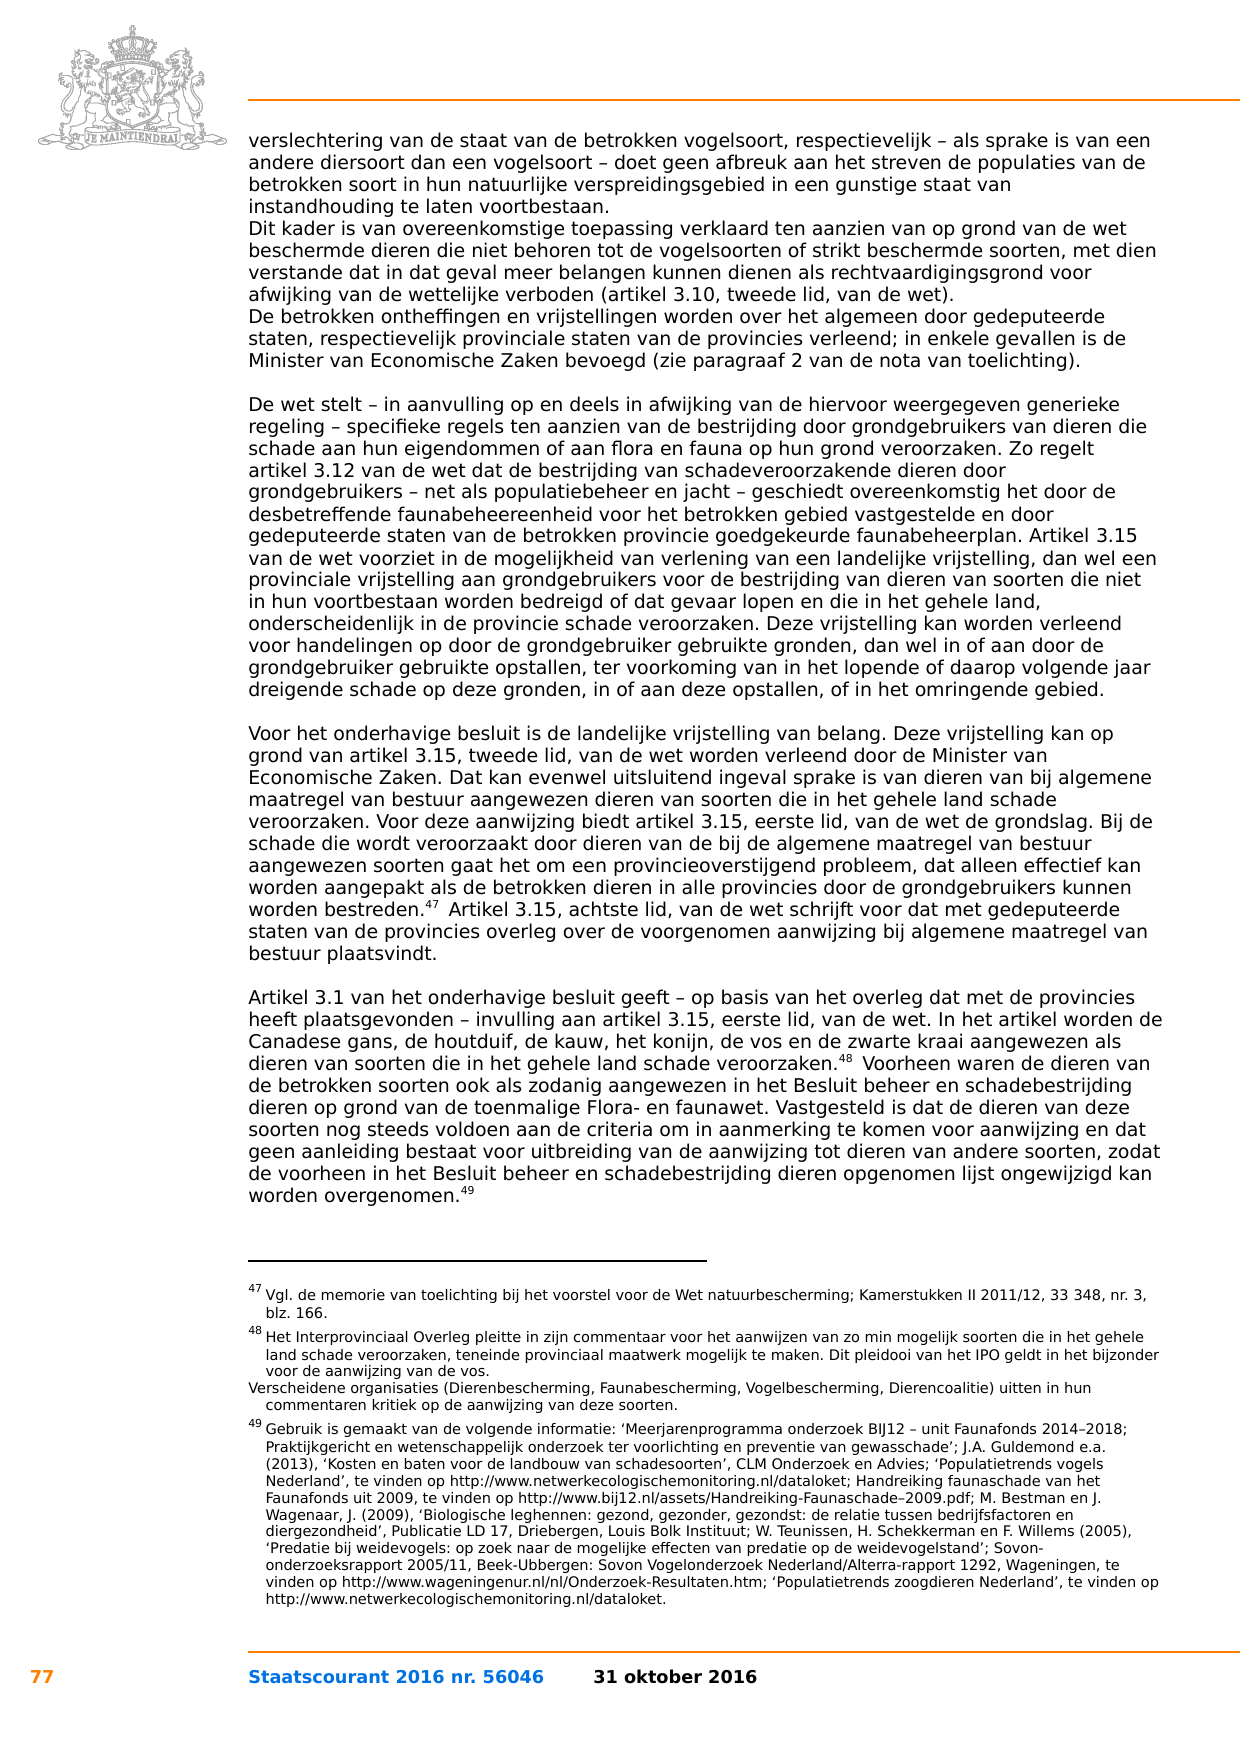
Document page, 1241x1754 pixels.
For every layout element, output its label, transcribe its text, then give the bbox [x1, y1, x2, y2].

text Vgl. de memorie van toelichting bij het voorstel voor de Wet natuurbescherming; Kamerstukken II 2011/12, 33 348, nr. 3, blz. 166. [248, 1283, 1163, 1322]
text verslechtering van de staat van de betrokken vogelsoort, respectievelijk – als sprake is van een andere diersoort dan een vogelsoort – doet geen afbreuk aan het streven de populaties van de betrokken soort in hun natuurlijke verspreidingsgebied in een gunstige staat van instandhouding te laten voortbestaan. [248, 130, 1163, 218]
text Verscheidene organisaties (Dierenbescherming, Faunabescherming, Vogelbescherming, Dierencoalitie) uitten in hun commentaren kritiek op de aanwijzing van deze soorten. [248, 1380, 1163, 1414]
text De betrokken ontheffingen en vrijstellingen worden over het algemeen door gedeputeerde staten, respectievelijk provinciale staten van de provincies verleend; in enkele gevallen is de Minister van Economische Zaken bevoegd (zie paragraaf 2 van de nota van toelichting). [248, 306, 1163, 372]
text Het Interprovinciaal Overleg pleitte in zijn commentaar voor het aanwijzen van zo min mogelijk soorten die in het gehele land schade veroorzaken, teneinde provinciaal maatwerk mogelijk te maken. Dit pleidooi van het IPO geldt in het bijzonder voor de aanwijzing van de vos. [248, 1324, 1163, 1380]
text Dit kader is van overeenkomstige toepassing verklaard ten aanzien van op grond van de wet beschermde dieren die niet behoren tot de vogelsoorten of strikt beschermde soorten, met dien verstande dat in dat geval meer belangen kunnen dienen als rechtvaardigingsgrond voor afwijking van de wettelijke verboden (artikel 3.10, tweede lid, van de wet). [248, 218, 1163, 306]
text Gebruik is gemaakt van de volgende informatie: ‘Meerjarenprogramma onderzoek BIJ12 – unit Faunafonds 2014–2018; Praktijkgericht en wetenschappelijk onderzoek ter voorlichting en preventie van gewasschade’; J.A. Guldemond e.a. (2013), ‘Kosten en baten voor de landbouw van schadesoorten’, CLM Onderzoek en Advies; ‘Populatietrends vogels Nederland’, te vinden op http://www.netwerkecologischemonitoring.nl/dataloket; Handreiking faunaschade van het Faunafonds uit 2009, te vinden op http://www.bij12.nl/assets/Handreiking-Faunaschade–2009.pdf; M. Bestman en J. Wagenaar, J. (2009), ‘Biologische leghennen: gezond, gezonder, gezondst: de relatie tussen bedrijfsfactoren en diergezondheid’, Publicatie LD 17, Driebergen, Louis Bolk Instituut; W. Teunissen, H. Schekkerman en F. Willems (2005), ‘Predatie bij weidevogels: op zoek naar de mogelijke effecten van predatie op de weidevogelstand’; Sovon-onderzoeksrapport 2005/11, Beek-Ubbergen: Sovon Vogelonderzoek Nederland/Alterra-rapport 1292, Wageningen, te vinden op http://www.wageningenur.nl/nl/Onderzoek-Resultaten.htm; ‘Populatietrends zoogdieren Nederland’, te vinden op http://www.netwerkecologischemonitoring.nl/dataloket. [248, 1417, 1163, 1608]
text De wet stelt – in aanvulling op en deels in afwijking van de hiervoor weergegeven generieke regeling – specifieke regels ten aanzien van de bestrijding door grondgebruikers van dieren die schade aan hun eigendommen of aan flora en fauna op hun grond veroorzaken. Zo regelt artikel 3.12 van de wet dat de bestrijding van schadeveroorzakende dieren door grondgebruikers – net als populatiebeheer en jacht – geschiedt overeenkomstig het door de desbetreffende faunabeheereenheid voor het betrokken gebied vastgestelde en door gedeputeerde staten van de betrokken provincie goedgekeurde faunabeheerplan. Artikel 3.15 van de wet voorziet in de mogelijkheid van verlening van een landelijke vrijstelling, dan wel een provinciale vrijstelling aan grondgebruikers voor de bestrijding van dieren van soorten die niet in hun voortbestaan worden bedreigd of dat gevaar lopen en die in het gehele land, onderscheidenlijk in de provincie schade veroorzaken. Deze vrijstelling kan worden verleend voor handelingen op door de grondgebruiker gebruikte gronden, dan wel in of aan door de grondgebruiker gebruikte opstallen, ter voorkoming van in het lopende of daarop volgende jaar dreigende schade op deze gronden, in of aan deze opstallen, of in het omringende gebied. [248, 393, 1163, 701]
text Artikel 3.1 van het onderhavige besluit geeft – op basis van het overleg dat met de provincies heeft plaatsgevonden – invulling aan artikel 3.15, eerste lid, van de wet. In het artikel worden de Canadese gans, de houtduif, de kauw, het konijn, de vos en de zwarte kraai aangewezen als dieren van soorten die in het gehele land schade veroorzaken. Voorheen waren de dieren van de betrokken soorten ook als zodanig aangewezen in het Besluit beheer en schadebestrijding dieren op grond van de toenmalige Flora- en faunawet. Vastgesteld is dat de dieren van deze soorten nog steeds voldoen aan de criteria om in aanmerking te komen voor aanwijzing en dat geen aanleiding bestaat voor uitbreiding van de aanwijzing tot dieren van andere soorten, zodat de voorheen in het Besluit beheer en schadebestrijding dieren opgenomen lijst ongewijzigd kan worden overgenomen. [248, 987, 1163, 1207]
text Voor het onderhavige besluit is de landelijke vrijstelling van belang. Deze vrijstelling kan op grond van artikel 3.15, tweede lid, van de wet worden verleend door de Minister van Economische Zaken. Dat kan evenwel uitsluitend ingeval sprake is van dieren van bij algemene maatregel van bestuur aangewezen dieren van soorten die in het gehele land schade veroorzaken. Voor deze aanwijzing biedt artikel 3.15, eerste lid, van de wet de grondslag. Bij de schade die wordt veroorzaakt door dieren van de bij de algemene maatregel van bestuur aangewezen soorten gaat het om een provincieoverstijgend probleem, dat alleen effectief kan worden aangepakt als de betrokken dieren in alle provincies door de grondgebruikers kunnen worden bestreden. Artikel 3.15, achtste lid, van de wet schrijft voor dat met gedeputeerde staten van de provincies overleg over de voorgenomen aanwijzing bij algemene maatregel van bestuur plaatsvindt. [248, 723, 1163, 965]
picture [38, 25, 227, 150]
